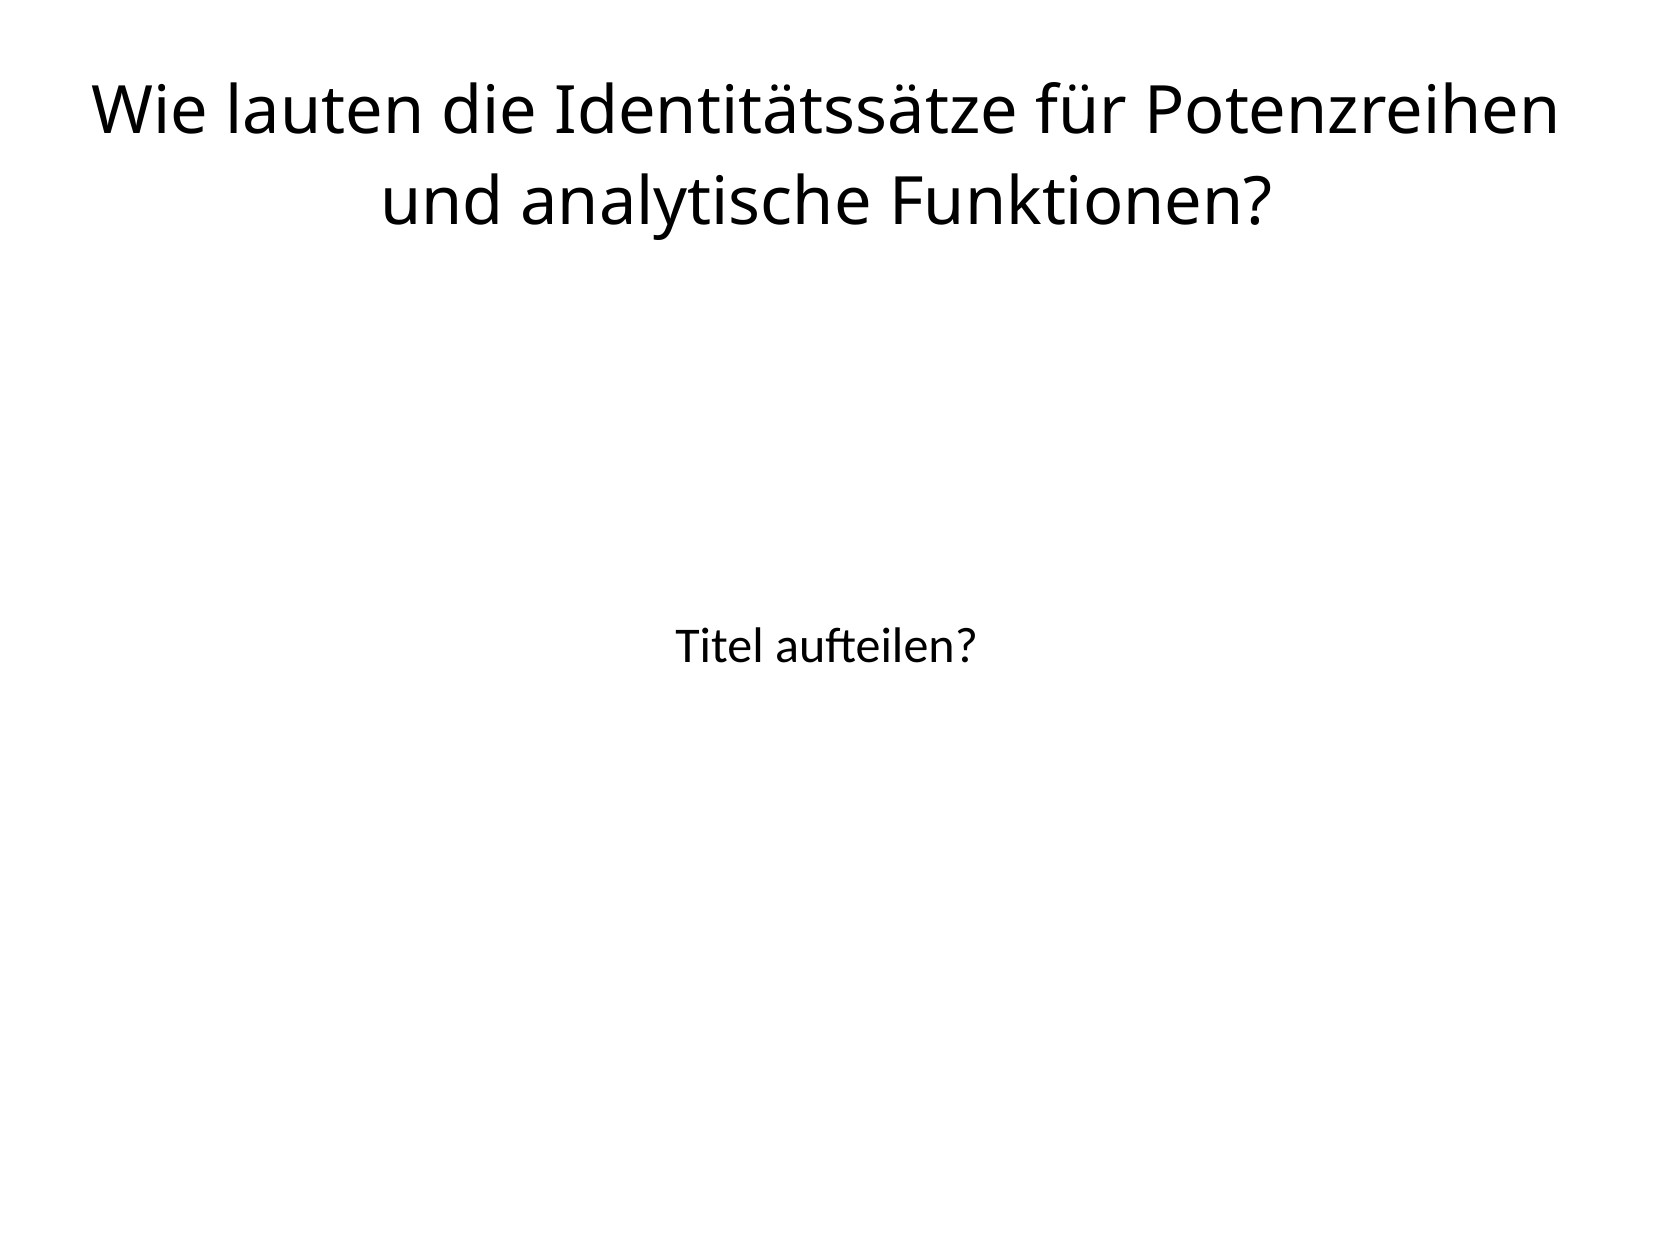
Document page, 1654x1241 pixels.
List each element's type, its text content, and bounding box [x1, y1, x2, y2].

subtitle Titel aufteilen? [82, 290, 1571, 1010]
title Wie lauten die Identitätssätze für Potenzreihen und analytische Funktionen? [82, 49, 1571, 257]
